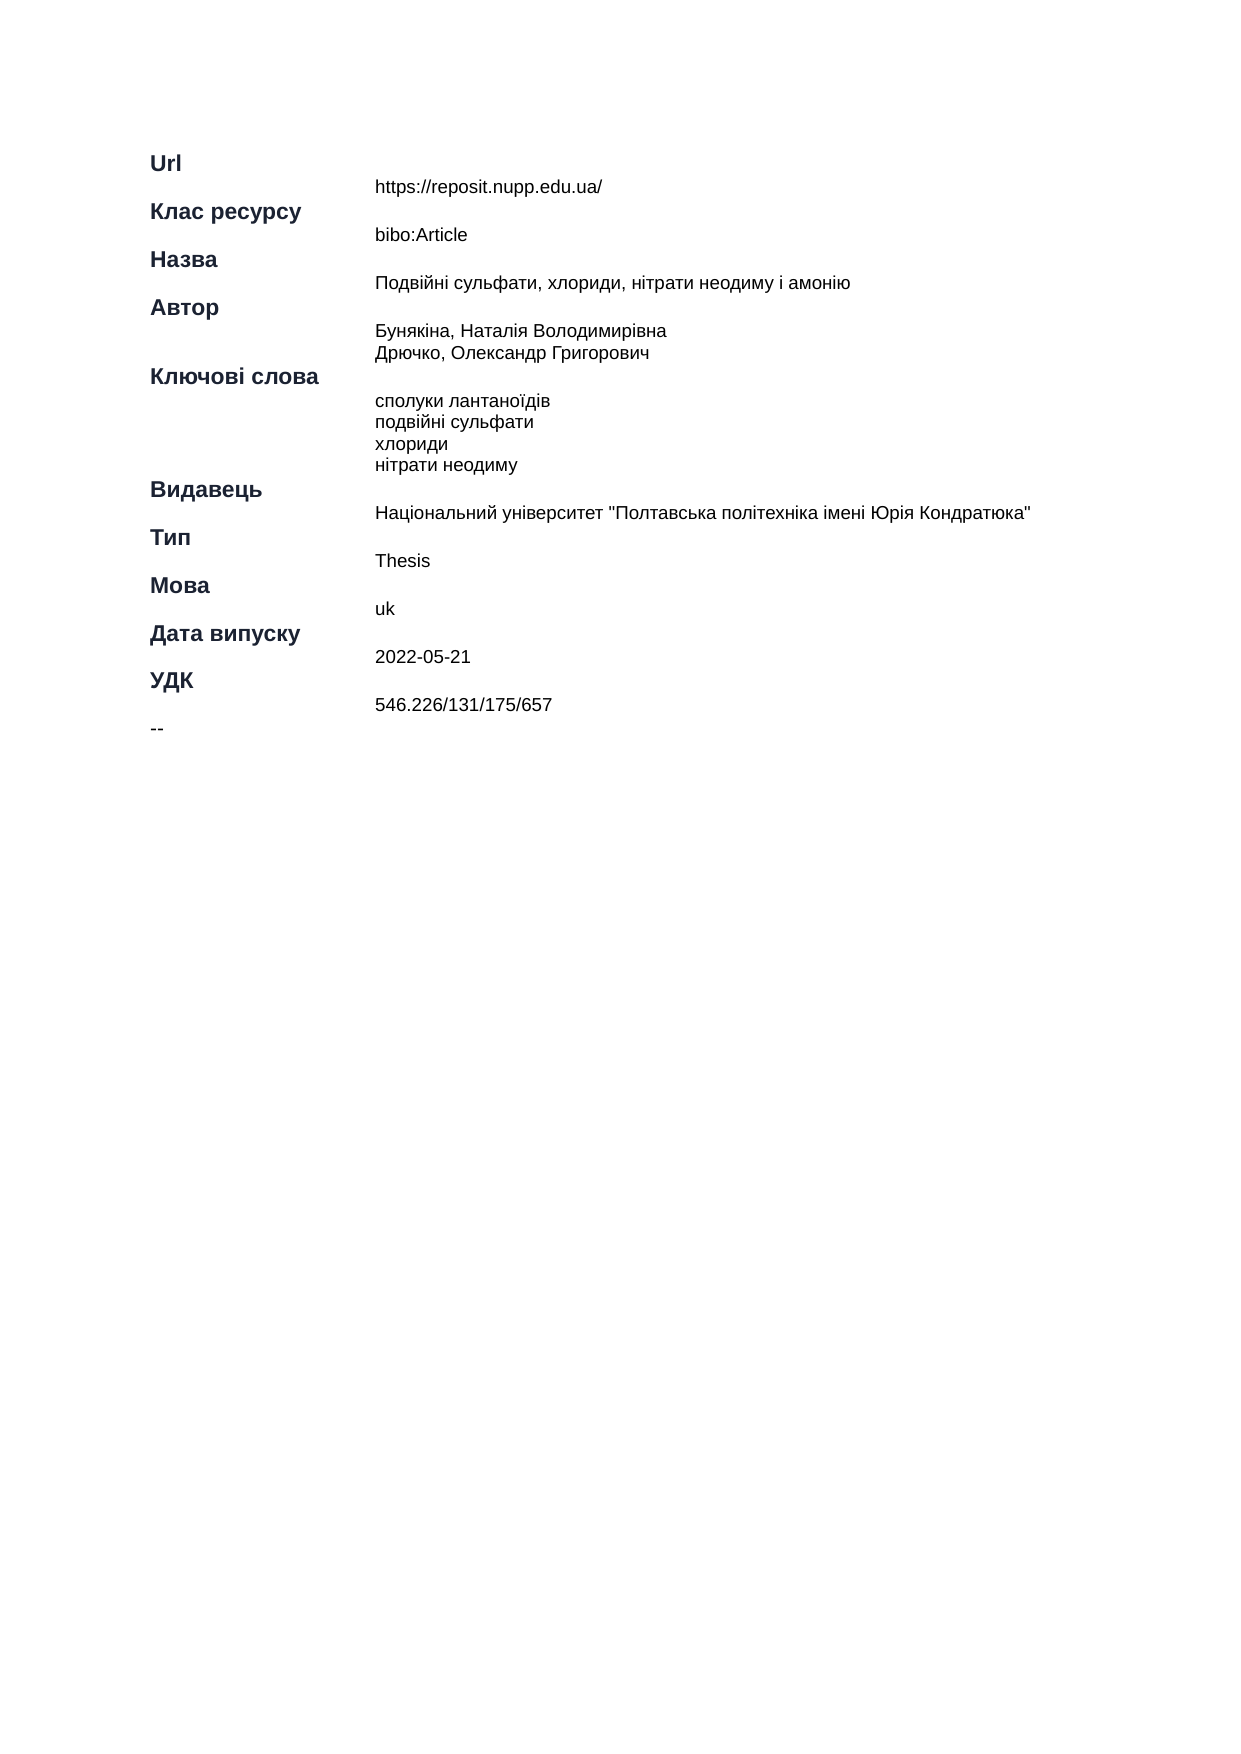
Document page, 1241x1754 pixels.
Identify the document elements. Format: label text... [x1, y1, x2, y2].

text Автор [150, 294, 1090, 320]
text uk [375, 598, 1090, 619]
text Клас ресурсу [150, 198, 1090, 224]
text Url [150, 150, 1090, 176]
text Назва [150, 246, 1090, 272]
text bibo:Article [375, 224, 1090, 246]
text Національний університет "Полтавська політехніка імені Юрія Кондратюка" [375, 502, 1090, 524]
text -- [150, 715, 1090, 739]
text https://reposit.nupp.edu.ua/ [375, 176, 1090, 198]
text Thesis [375, 550, 1090, 572]
text Бунякіна, Наталія Володимирівна [375, 320, 1090, 342]
text 546.226/131/175/657 [375, 694, 1090, 715]
text Подвійні сульфати, хлориди, нітрати неодиму і амонію [375, 272, 1090, 294]
text хлориди [375, 433, 1090, 454]
text Видавець [150, 476, 1090, 502]
text нітрати неодиму [375, 454, 1090, 476]
text сполуки лантаноїдів [375, 389, 1090, 411]
text 2022-05-21 [375, 646, 1090, 667]
text УДК [150, 667, 1090, 694]
text Мова [150, 572, 1090, 598]
text Тип [150, 524, 1090, 550]
text подвійні сульфати [375, 411, 1090, 433]
text Дата випуску [150, 619, 1090, 646]
text Ключові слова [150, 363, 1090, 389]
text Дрючко, Олександр Григорович [375, 342, 1090, 363]
